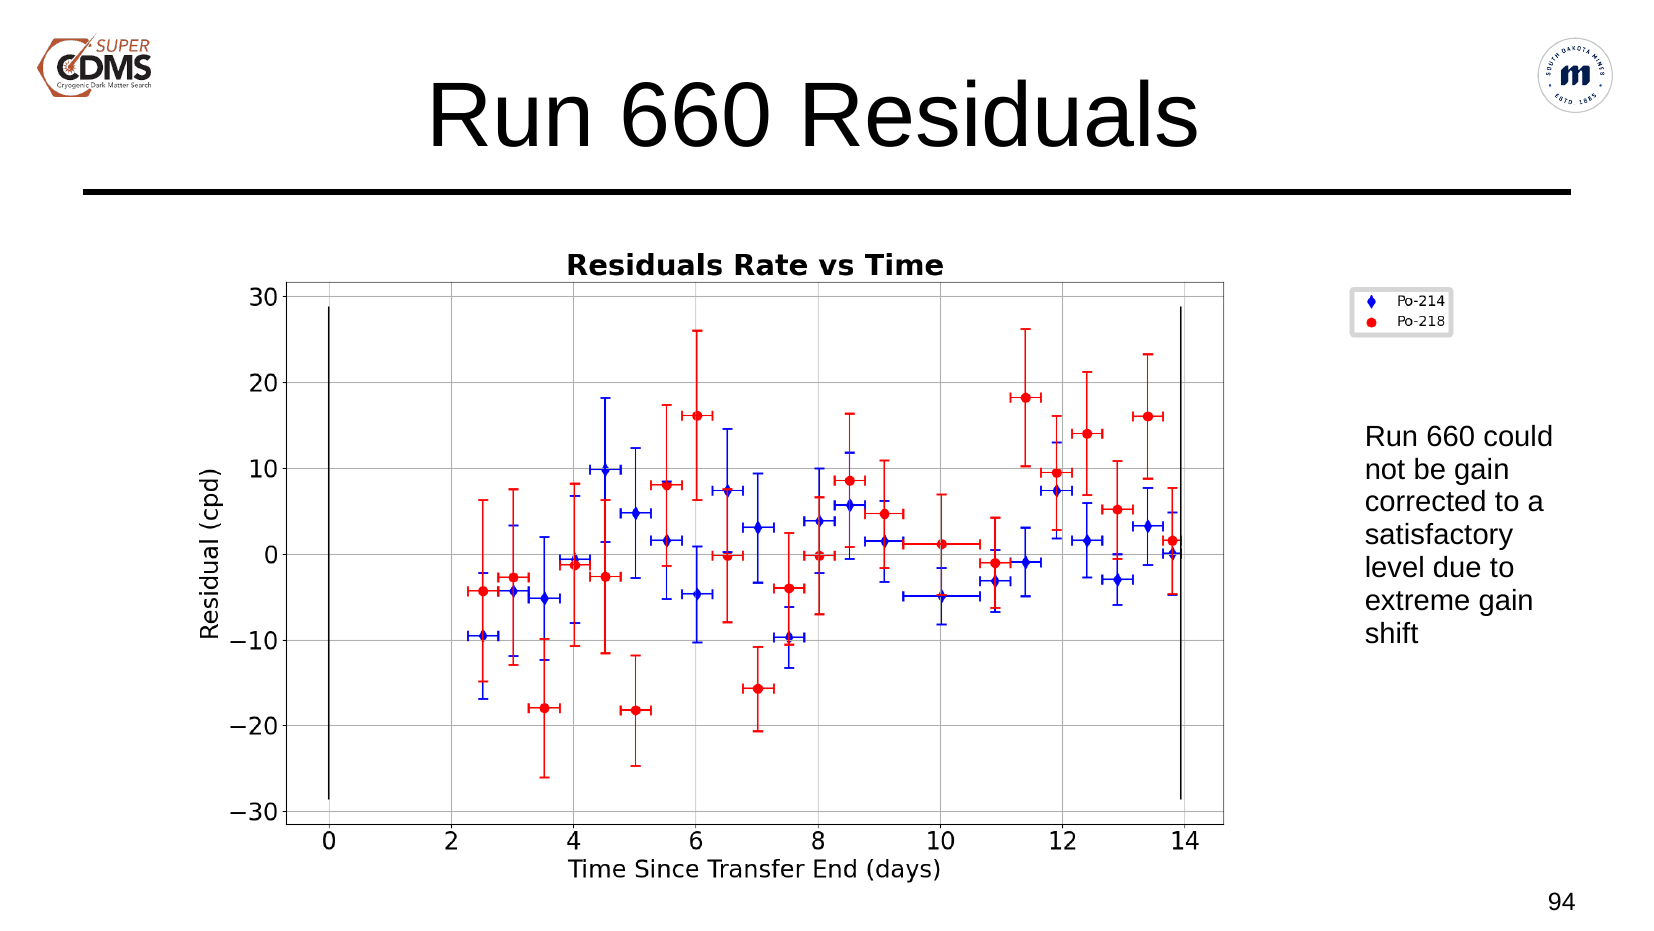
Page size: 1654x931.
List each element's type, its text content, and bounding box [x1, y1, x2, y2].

picture [112, 197, 1501, 901]
picture [1571, 37, 1613, 113]
text_box Run 660 could not be gain corrected to a satisfactory level due to extreme gain shift [1350, 412, 1576, 826]
picture [37, 32, 151, 97]
title Run 660 Residuals [82, 37, 1571, 193]
